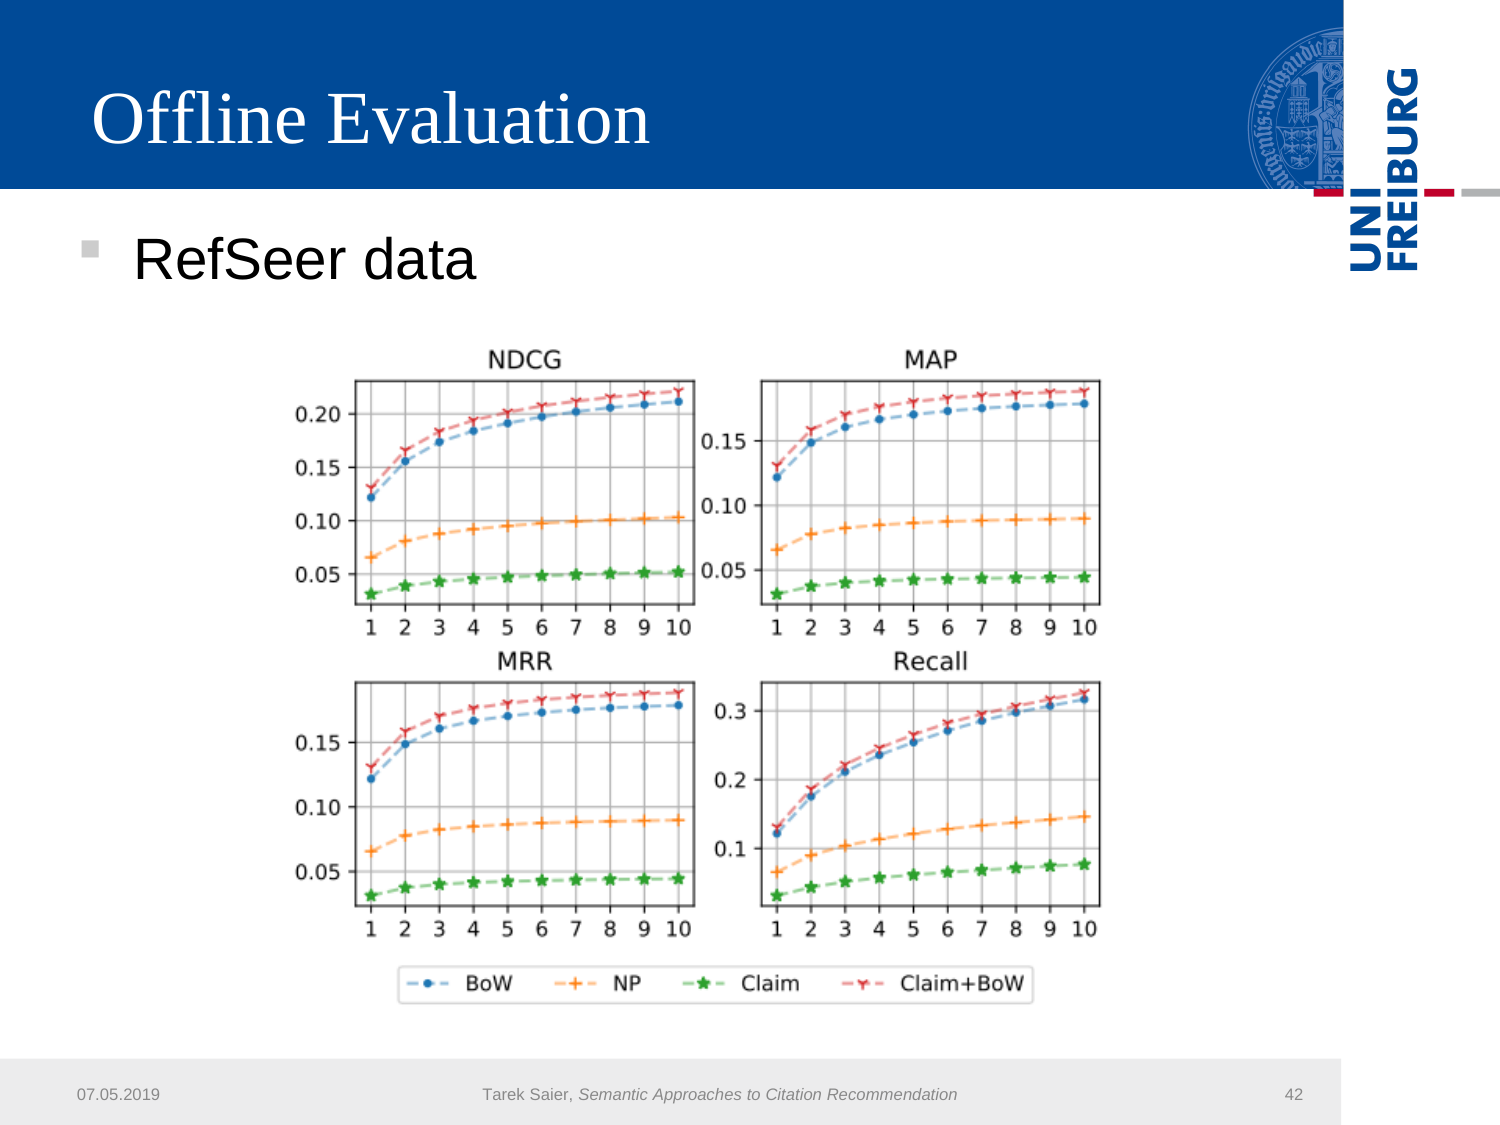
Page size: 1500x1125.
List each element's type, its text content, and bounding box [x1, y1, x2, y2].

picture [236, 295, 1196, 1014]
title Offline Evaluation [76, 49, 1235, 178]
picture [0, 0, 1500, 271]
list RefSeer data [76, 221, 1341, 1009]
